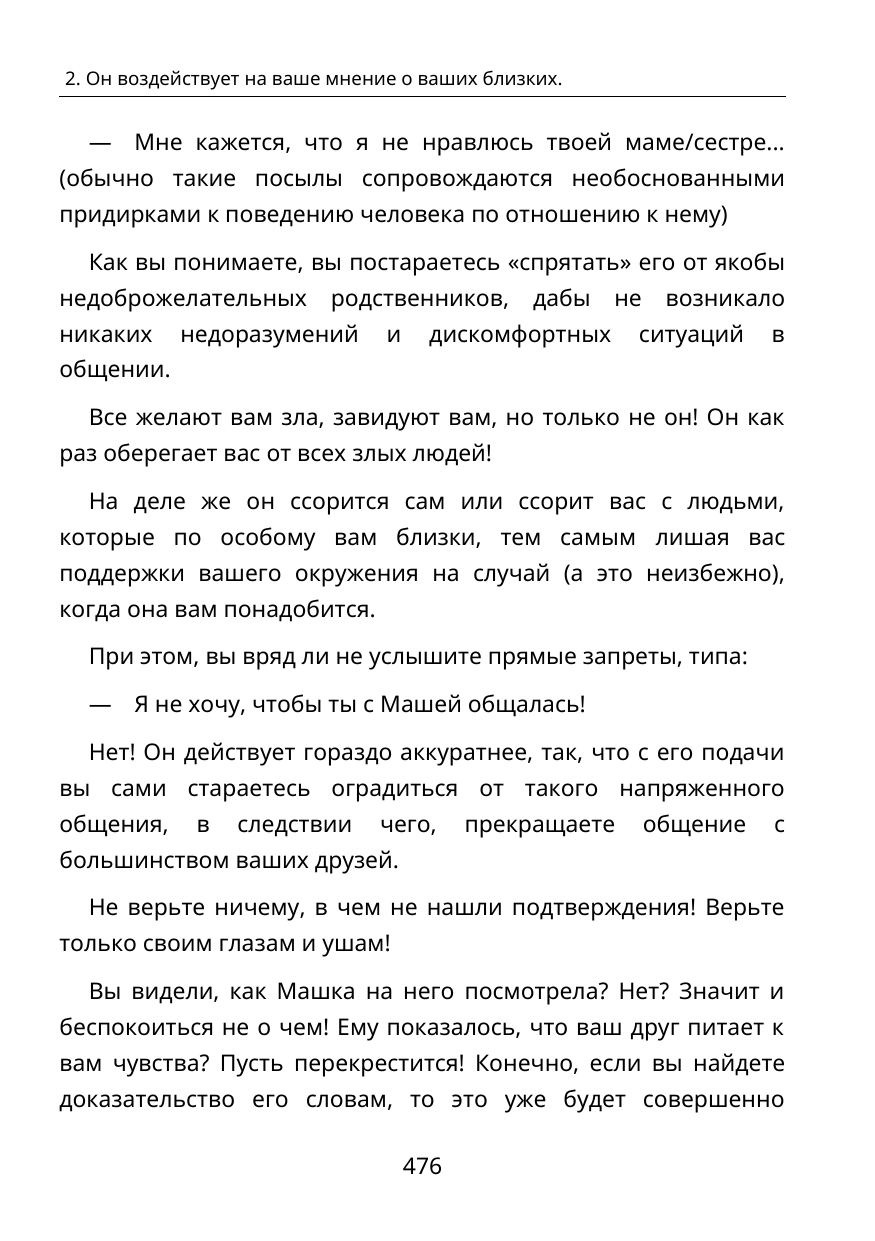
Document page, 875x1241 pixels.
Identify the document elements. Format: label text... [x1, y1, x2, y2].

text При этом, вы вряд ли не услышите прямые запреты, типа: [59, 640, 786, 672]
text Все желают вам зла, завидуют вам, но только не он! Он как раз оберегает вас от всех злых людей! [59, 401, 786, 468]
list Я не хочу, чтобы ты с Машей общалась! [59, 688, 786, 719]
text Как вы понимаете, вы постараетесь «спрятать» его от якобы недоброжелательных родственников, дабы не возникало никаких недоразумений и дискомфортных ситуаций в общении. [59, 246, 786, 385]
text Нет! Он действует гораздо аккуратнее, так, что с его подачи вы сами стараетесь оградиться от такого напряженного общения, в следствии чего, прекращаете общение с большинством ваших друзей. [59, 736, 786, 875]
text На деле же он ссорится сам или ссорит вас с людьми, которые по особому вам близки, тем самым лишая вас поддержки вашего окружения на случай (а это неизбежно), когда она вам понадобится. [59, 485, 786, 624]
text Не верьте ничему, в чем не нашли подтверждения! Верьте только своим глазам и ушам! [59, 891, 786, 958]
text Вы видели, как Машка на него посмотрела? Нет? Значит и беспокоиться не о чем! Ему показалось, что ваш друг питает к вам чувства? Пусть перекрестится! Конечно, если вы найдете доказательство его словам, то это уже будет совершенно [59, 975, 786, 1114]
list Мне кажется, что я не нравлюсь твоей маме/сестре... (обычно такие посылы сопровождаются необоснованными придирками к поведению человека по отношению к нему) [59, 126, 786, 229]
